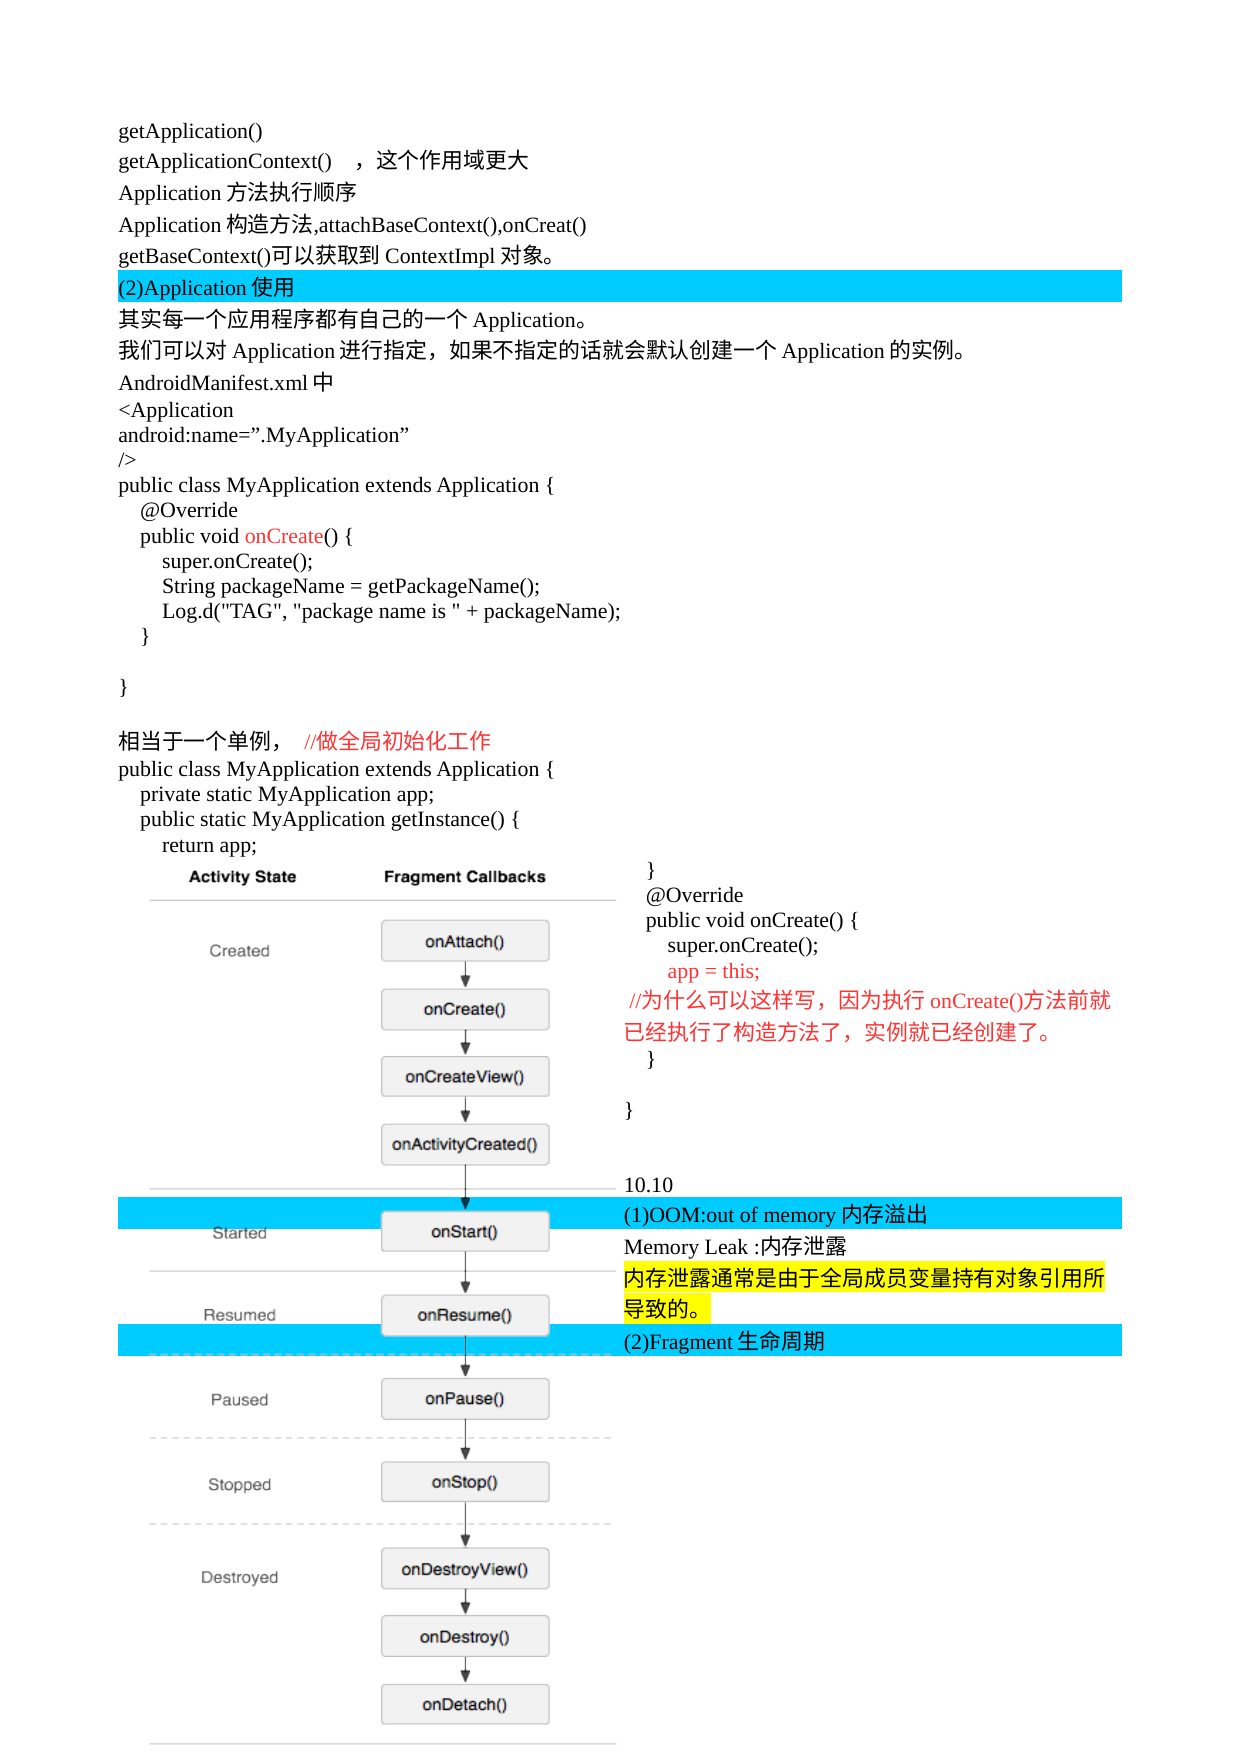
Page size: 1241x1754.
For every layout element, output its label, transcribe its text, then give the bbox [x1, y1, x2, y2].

picture [141, 860, 624, 1196]
text 我们可以对Application进行指定，如果不指定的话就会默认创建一个Application的实例。 [118, 333, 1122, 365]
text public class MyApplication extends Application { [118, 472, 1122, 497]
text public static MyApplication getInstance() { [118, 806, 1122, 832]
text (1)OOM:out of memory内存溢出 [624, 1197, 1122, 1229]
text } [118, 857, 1122, 882]
text [118, 1172, 141, 1197]
text [118, 1046, 141, 1071]
text String packageName = getPackageName(); [118, 573, 1122, 598]
text } [118, 674, 1122, 699]
text Log.d("TAG", "package name is " + packageName); [118, 598, 1122, 623]
text //为什么可以这样写，因为执行onCreate()方法前就已经执行了构造方法了，实例就已经创建了。 [624, 983, 1122, 1046]
text [118, 932, 141, 958]
text [118, 882, 141, 907]
picture [141, 1211, 624, 1754]
text 其实每一个应用程序都有自己的一个Application。 [118, 302, 1122, 333]
text Application构造方法,attachBaseContext(),onCreat() [118, 207, 1122, 238]
text Application方法执行顺序 [118, 175, 1122, 207]
text public void onCreate() { [118, 523, 1122, 548]
text getBaseContext()可以获取到ContextImpl对象。 [118, 238, 1122, 270]
text /> [118, 447, 1122, 472]
text <Application [118, 397, 1122, 422]
text [118, 958, 141, 983]
text (2)Fragment生命周期 [624, 1324, 1122, 1356]
text 相当于一个单例， //做全局初始化工作 [118, 724, 1122, 756]
text 10.10 [624, 1172, 1122, 1197]
text [118, 1261, 141, 1324]
text } [118, 623, 1122, 649]
text [118, 907, 141, 932]
text public class MyApplication extends Application { [118, 756, 1122, 781]
text [118, 1197, 141, 1229]
text private static MyApplication app; [118, 781, 1122, 806]
text [118, 983, 141, 1046]
text @Override [118, 497, 1122, 523]
text AndroidManifest.xml中 [118, 365, 1122, 397]
text return app; [118, 832, 1122, 857]
text } [624, 1097, 1122, 1122]
text 内存泄露通常是由于全局成员变量持有对象引用所导致的。 [624, 1261, 1122, 1324]
text [118, 1229, 141, 1261]
text [118, 1324, 141, 1356]
text @Override [624, 882, 1122, 907]
text getApplicationContext() ，这个作用域更大 [118, 143, 1122, 175]
text super.onCreate(); [118, 548, 1122, 573]
text super.onCreate(); [624, 932, 1122, 958]
text public void onCreate() { [624, 907, 1122, 932]
text } [624, 1046, 1122, 1071]
text getApplication() [118, 118, 1122, 143]
text [118, 1097, 141, 1122]
text Memory Leak :内存泄露 [624, 1229, 1122, 1261]
text app = this; [624, 958, 1122, 983]
text android:name=”.MyApplication” [118, 422, 1122, 447]
text (2)Application使用 [118, 270, 1122, 302]
